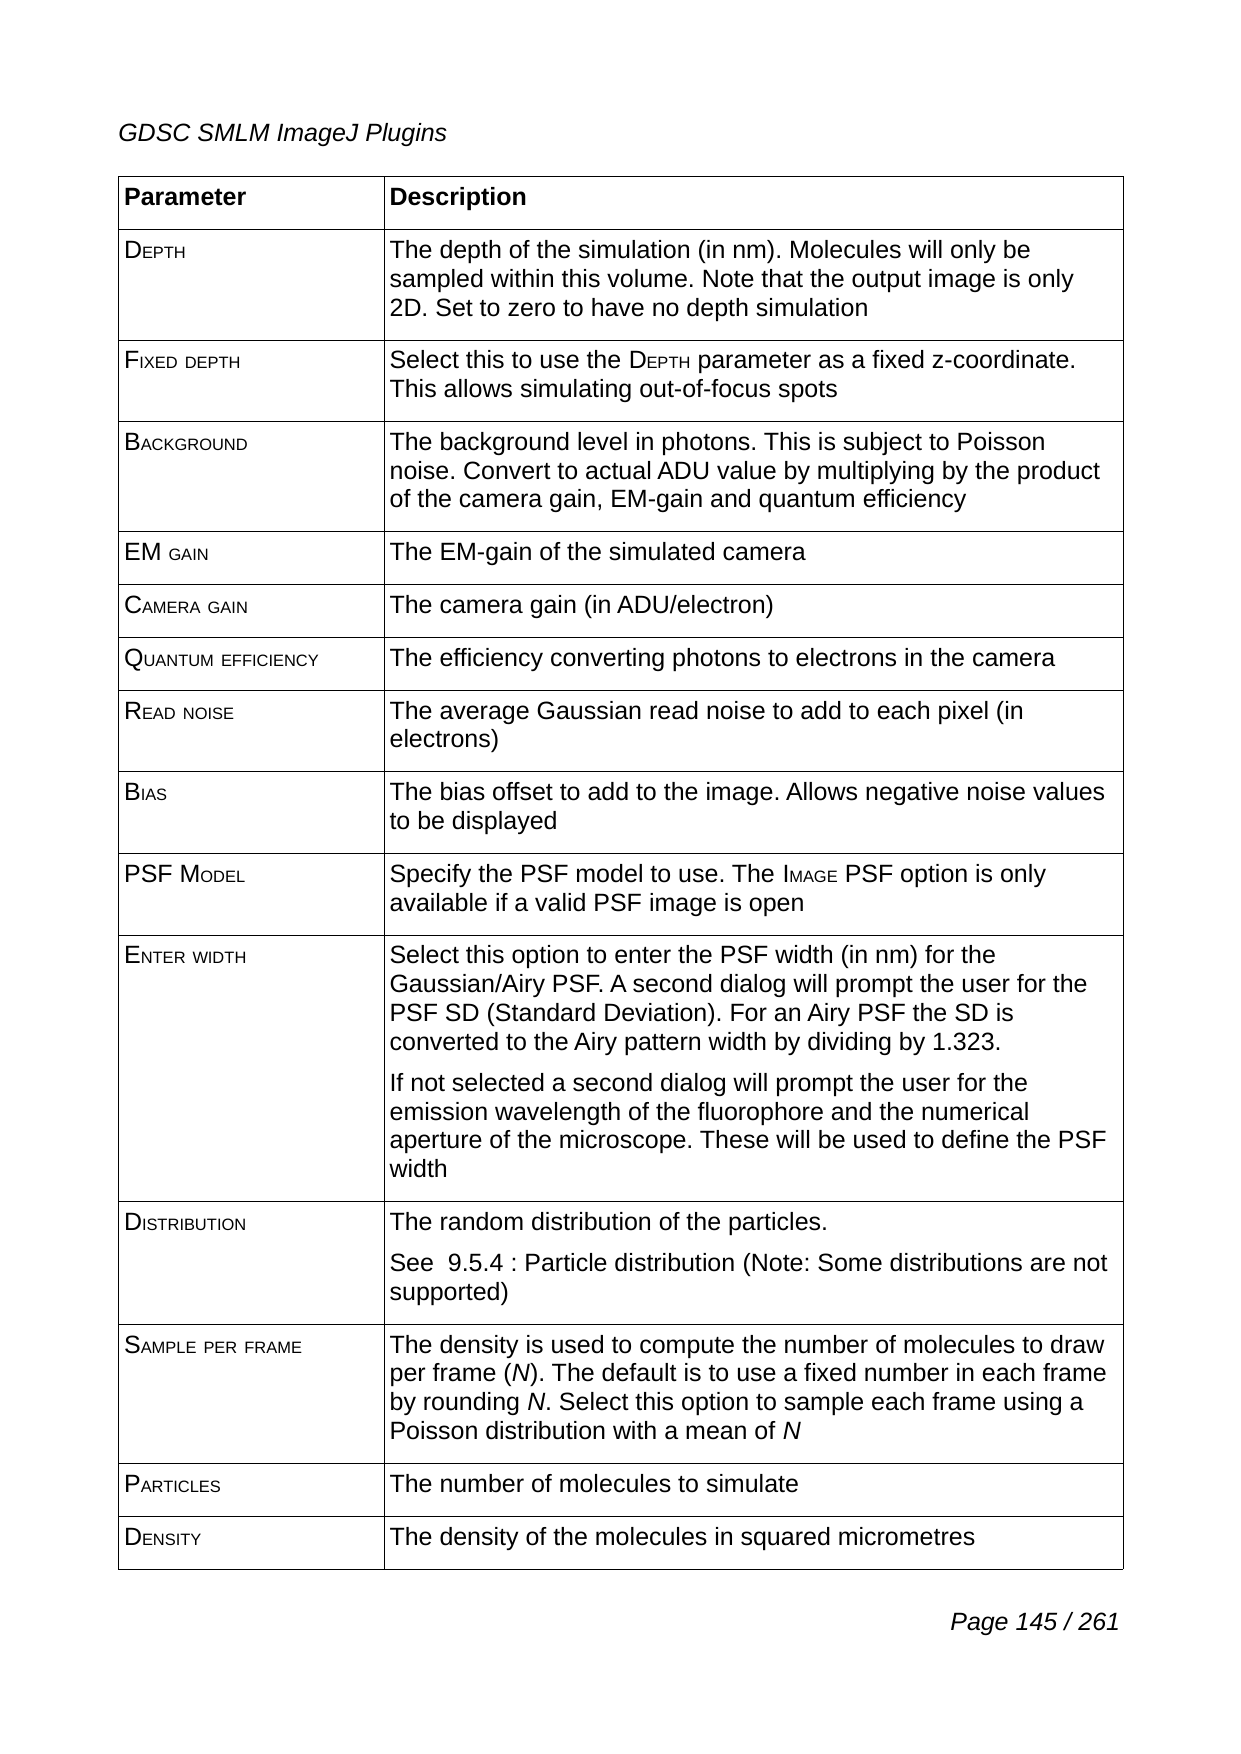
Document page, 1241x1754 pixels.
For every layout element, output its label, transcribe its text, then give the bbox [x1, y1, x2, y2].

table_cell Particles [119, 1464, 384, 1516]
table_cell Quantum efficiency [119, 638, 384, 690]
table_cell The density is used to compute the number of molecules to draw per frame (N). The default is to use a fixed number in each frame by rounding N. Select this option to sample each frame using a Poisson distribution with a mean of N [385, 1325, 1123, 1463]
table_cell Camera gain [119, 585, 384, 637]
table_cell The camera gain (in ADU/electron) [385, 585, 1123, 637]
table_cell Density [119, 1517, 384, 1568]
table_cell The depth of the simulation (in nm). Molecules will only be sampled within this volume. Note that the output image is only 2D. Set to zero to have no depth simulation [385, 230, 1123, 339]
table_cell The average Gaussian read noise to add to each pixel (in electrons) [385, 691, 1123, 771]
table_cell PSF Model [119, 854, 384, 934]
table_cell Select this to use the Depth parameter as a fixed z-coordinate. This allows simulating out-of-focus spots [385, 341, 1123, 421]
table_cell The efficiency converting photons to electrons in the camera [385, 638, 1123, 690]
table_cell Read noise [119, 691, 384, 771]
table_header Parameter [119, 177, 384, 229]
table_cell The background level in photons. This is subject to Poisson noise. Convert to actual ADU value by multiplying by the product of the camera gain, EM-gain and quantum efficiency [385, 422, 1123, 531]
table_cell The EM-gain of the simulated camera [385, 532, 1123, 584]
table_cell The bias offset to add to the image. Allows negative noise values to be displayed [385, 772, 1123, 853]
table_cell Bias [119, 772, 384, 853]
table_cell The number of molecules to simulate [385, 1464, 1123, 1516]
table_cell The density of the molecules in squared micrometres [385, 1517, 1123, 1568]
table_cell Distribution [119, 1202, 384, 1324]
table_cell Fixed depth [119, 341, 384, 421]
table_header Description [385, 177, 1123, 229]
table_cell Specify the PSF model to use. The Image PSF option is only available if a valid PSF image is open [385, 854, 1123, 934]
table_cell EM gain [119, 532, 384, 584]
table_cell Enter width [119, 936, 384, 1201]
table_cell Sample per frame [119, 1325, 384, 1463]
table_cell Select this option to enter the PSF width (in nm) for the Gaussian/Airy PSF. A second dialog will prompt the user for the PSF SD (Standard Deviation). For an Airy PSF the SD is converted to the Airy pattern width by dividing by 1.323. If not selected a second dialog will prompt the user for the emission wavelength of the fluorophore and the numerical aperture of the microscope. These will be used to define the PSF width [385, 936, 1123, 1201]
table_cell Background [119, 422, 384, 531]
table_cell Depth [119, 230, 384, 339]
table_cell The random distribution of the particles. See 9.5.4: Particle distribution (Note: Some distributions are not supported) [385, 1202, 1123, 1324]
